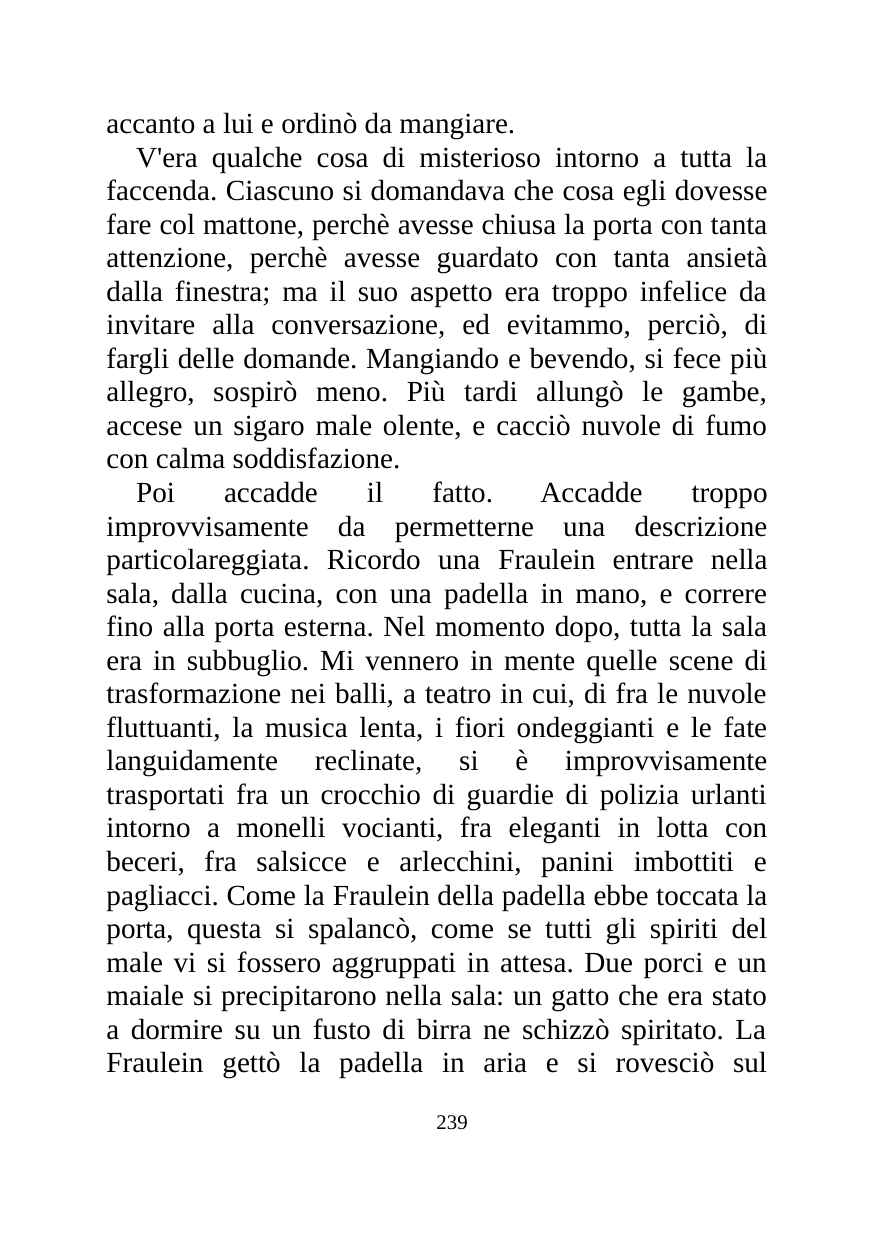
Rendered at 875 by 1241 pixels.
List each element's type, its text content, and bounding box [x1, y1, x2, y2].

text Poi accadde il fatto. Accadde troppo improvvisamente da permetterne una descrizione particolareggiata. Ricordo una Fraulein entrare nella sala, dalla cucina, con una padella in mano, e correre fino alla porta esterna. Nel momento dopo, tutta la sala era in subbuglio. Mi vennero in mente quelle scene di trasformazione nei balli, a teatro in cui, di fra le nuvole fluttuanti, la musica lenta, i fiori ondeggianti e le fate languidamente reclinate, si è improvvisamente trasportati fra un crocchio di guardie di polizia urlanti intorno a monelli vocianti, fra eleganti in lotta con beceri, fra salsicce e arlecchini, panini imbottiti e pagliacci. Come la Fraulein della padella ebbe toccata la porta, questa si spalancò, come se tutti gli spiriti del male vi si fossero aggruppati in attesa. Due porci e un maiale si precipitarono nella sala: un gatto che era stato a dormire su un fusto di birra ne schizzò spiritato. La Fraulein gettò la padella in aria e si rovesciò sul [106, 475, 768, 1079]
text accanto a lui e ordinò da mangiare. [106, 106, 768, 140]
text V'era qualche cosa di misterioso intorno a tutta la faccenda. Ciascuno si domandava che cosa egli dovesse fare col mattone, perchè avesse chiusa la porta con tanta attenzione, perchè avesse guardato con tanta ansietà dalla finestra; ma il suo aspetto era troppo infelice da invitare alla conversazione, ed evitammo, perciò, di fargli delle domande. Mangiando e bevendo, si fece più allegro, sospirò meno. Più tardi allungò le gambe, accese un sigaro male olente, e cacciò nuvole di fumo con calma soddisfazione. [106, 140, 768, 475]
